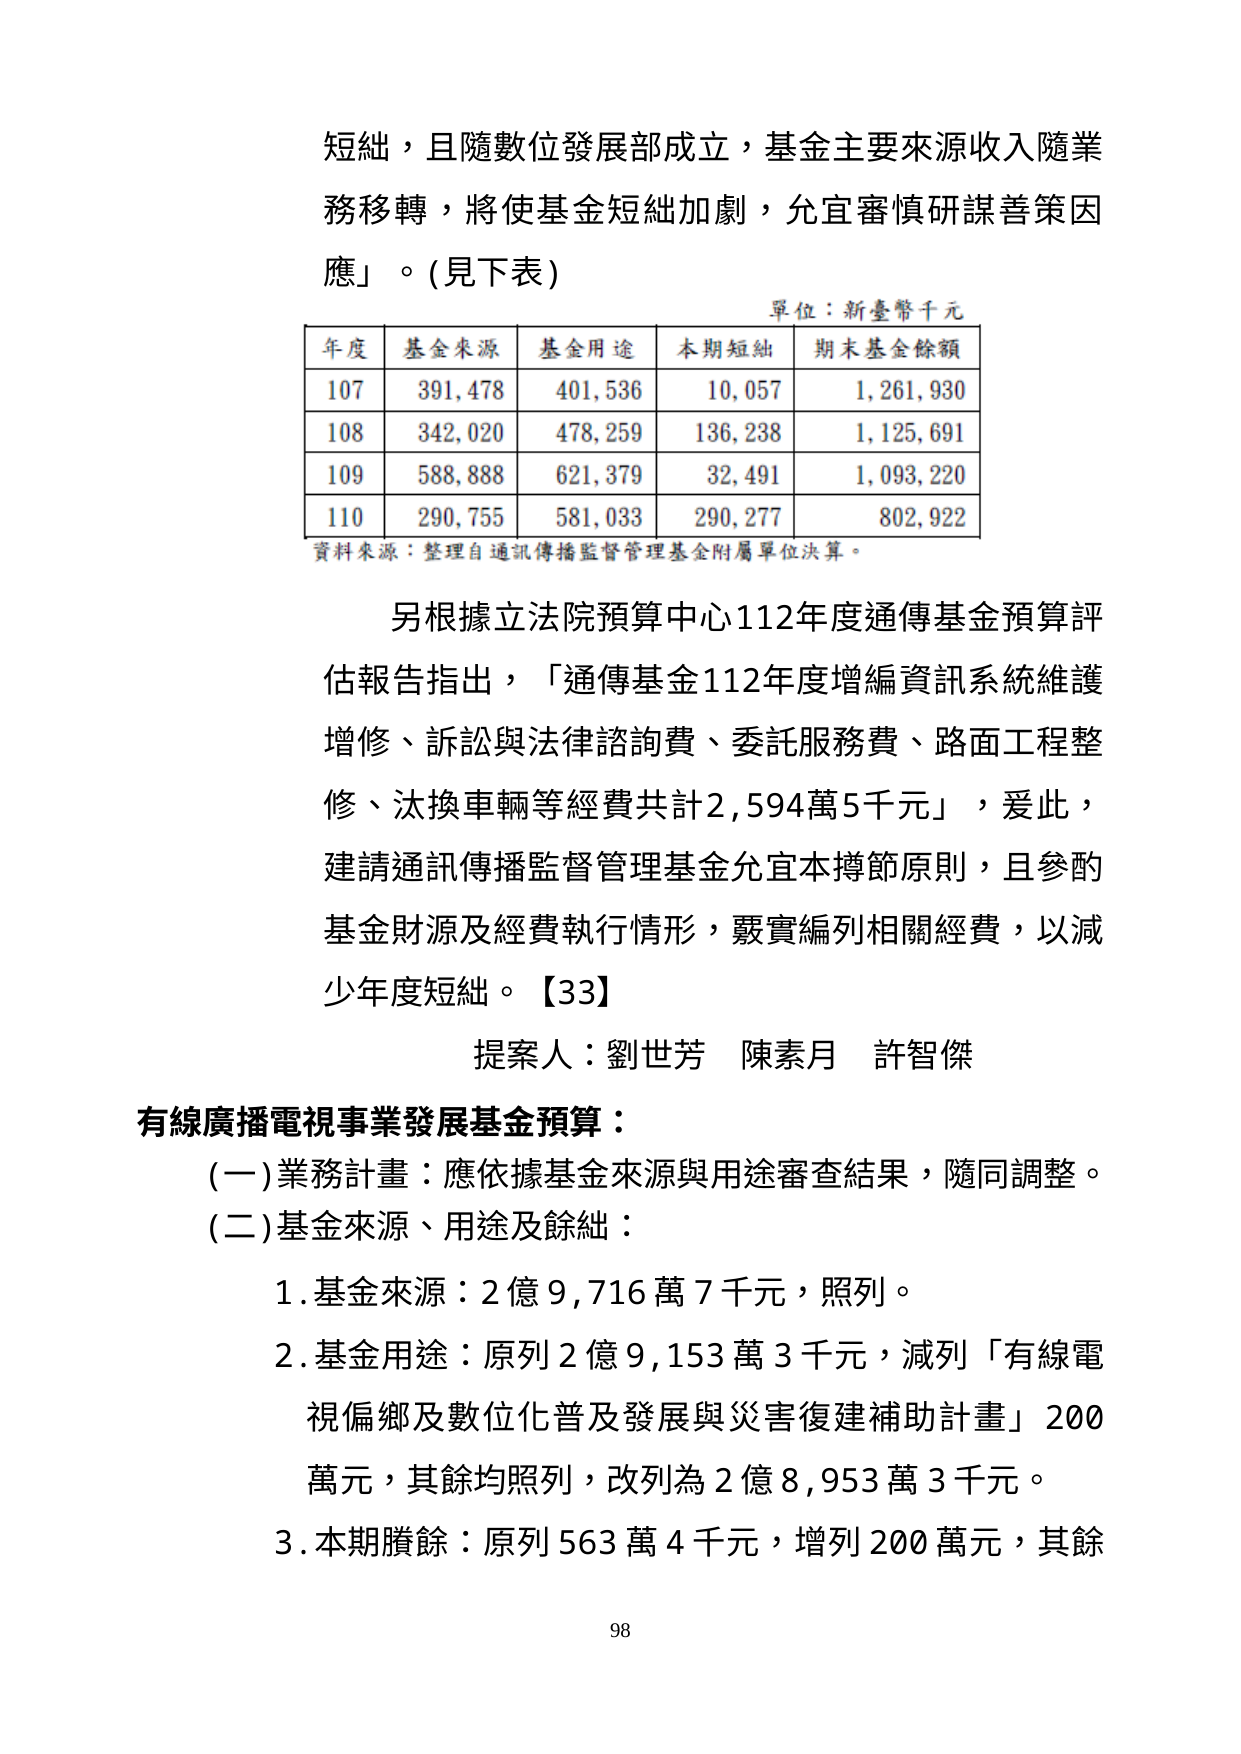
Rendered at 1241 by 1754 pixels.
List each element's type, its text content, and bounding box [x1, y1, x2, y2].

text 1.基金來源：2億9,716萬7千元，照列。 [273, 1249, 1104, 1311]
text (一)業務計畫：應依據基金來源與用途審查結果，隨同調整。 [203, 1144, 1104, 1197]
text (二)基金來源、用途及餘絀： [203, 1197, 1104, 1249]
text 提案人：劉世芳 陳素月 許智傑 [473, 1011, 1117, 1074]
text 2.基金用途：原列2億9,153萬3千元，減列「有線電視偏鄉及數位化普及發展與災害復建補助計畫」200萬元，其餘均照列，改列為2億8,953萬3千元。 [273, 1311, 1104, 1499]
subtitle 短絀，且隨數位發展部成立，基金主要來源收入隨業務移轉，將使基金短絀加劇，允宜審慎研謀善策因應」。(見下表) [273, 103, 1104, 291]
text 另根據立法院預算中心112年度通傳基金預算評估報告指出，「通傳基金112年度增編資訊系統維護增修、訴訟與法律諮詢費、委託服務費、路面工程整修、汰換車輛等經費共計2,594萬5千元」，爰此，建請通訊傳播監督管理基金允宜本撙節原則，且參酌基金財源及經費執行情形，覈實編列相關經費，以減少年度短絀。【33】 [323, 574, 1104, 1011]
subtitle 有線廣播電視事業發展基金預算： [136, 1092, 1104, 1144]
text 3.本期賸餘：原列563萬4千元，增列200萬元，其餘 [273, 1499, 1104, 1561]
